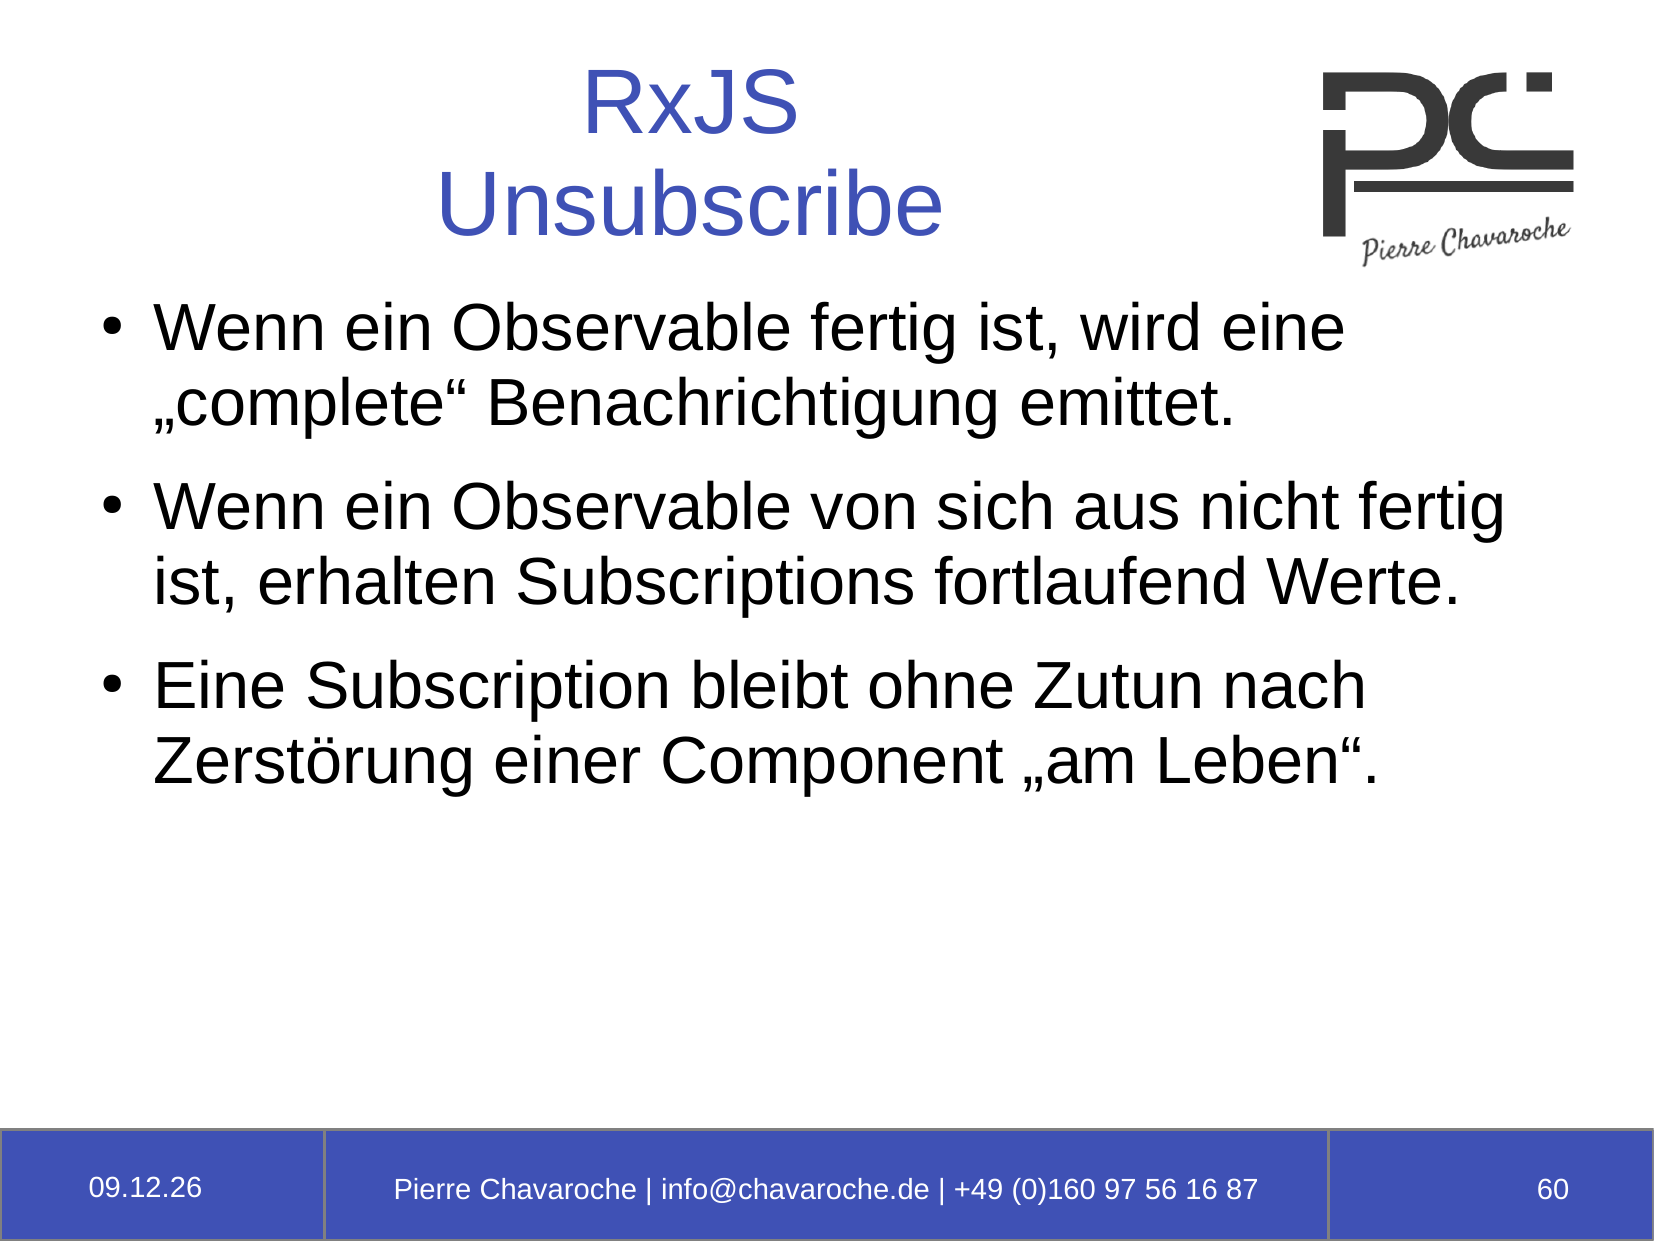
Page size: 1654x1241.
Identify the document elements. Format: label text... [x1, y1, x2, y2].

title RxJS Unsubscribe [82, 49, 1300, 257]
list Wenn ein Observable fertig ist, wird eine „complete“ Benachrichtigung emittet. Wenn ein Observable von sich aus nicht fertig ist, erhalten Subscriptions fortlaufend Werte. Eine Subscription bleibt ohne Zutun nach Zerstörung einer Component „am Leben“. [82, 290, 1571, 1109]
picture [1307, 29, 1589, 311]
